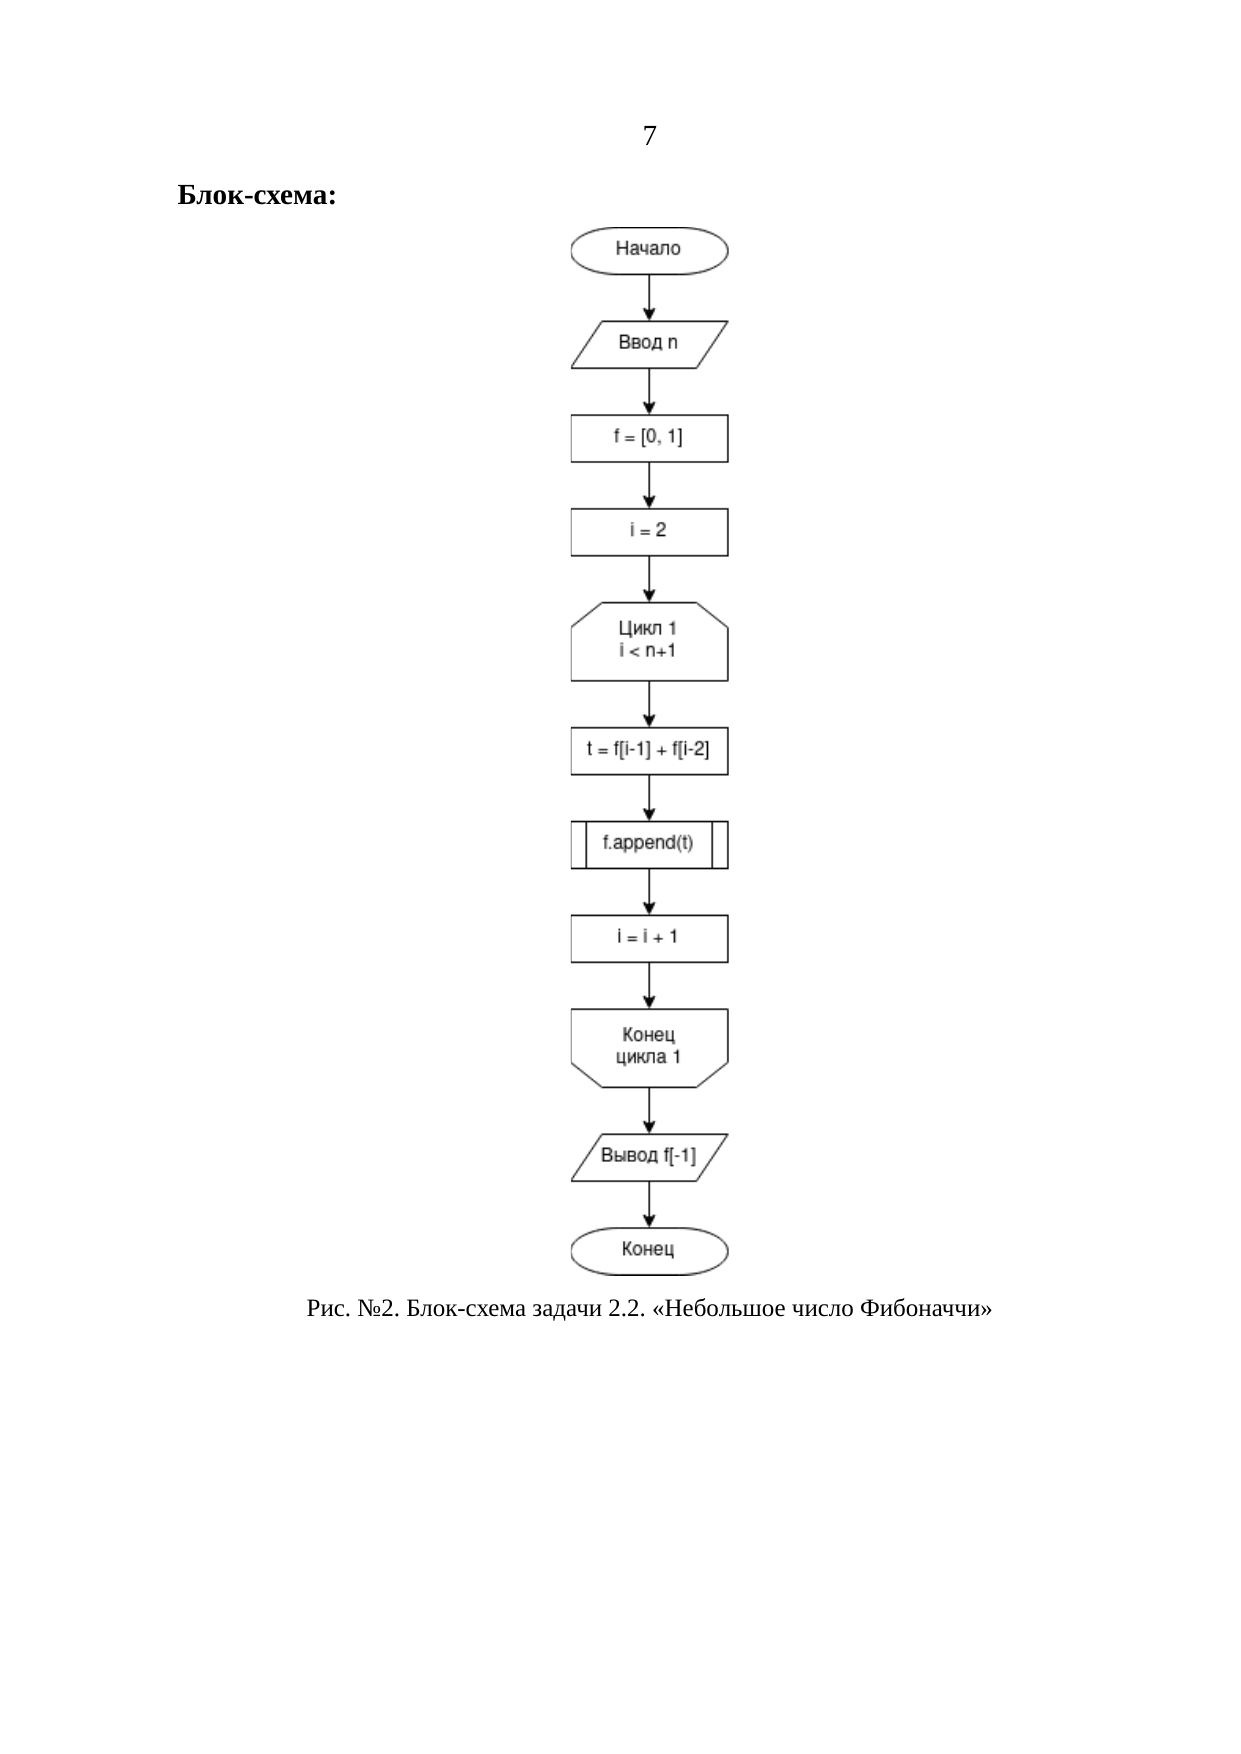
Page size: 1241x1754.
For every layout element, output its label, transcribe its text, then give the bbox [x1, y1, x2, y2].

picture [570, 227, 729, 1276]
text Блок-схема: [177, 177, 1122, 211]
text Рис. №2. Блок-схема задачи 2.2. «Небольшое число Фибоначчи» [177, 1293, 1122, 1321]
